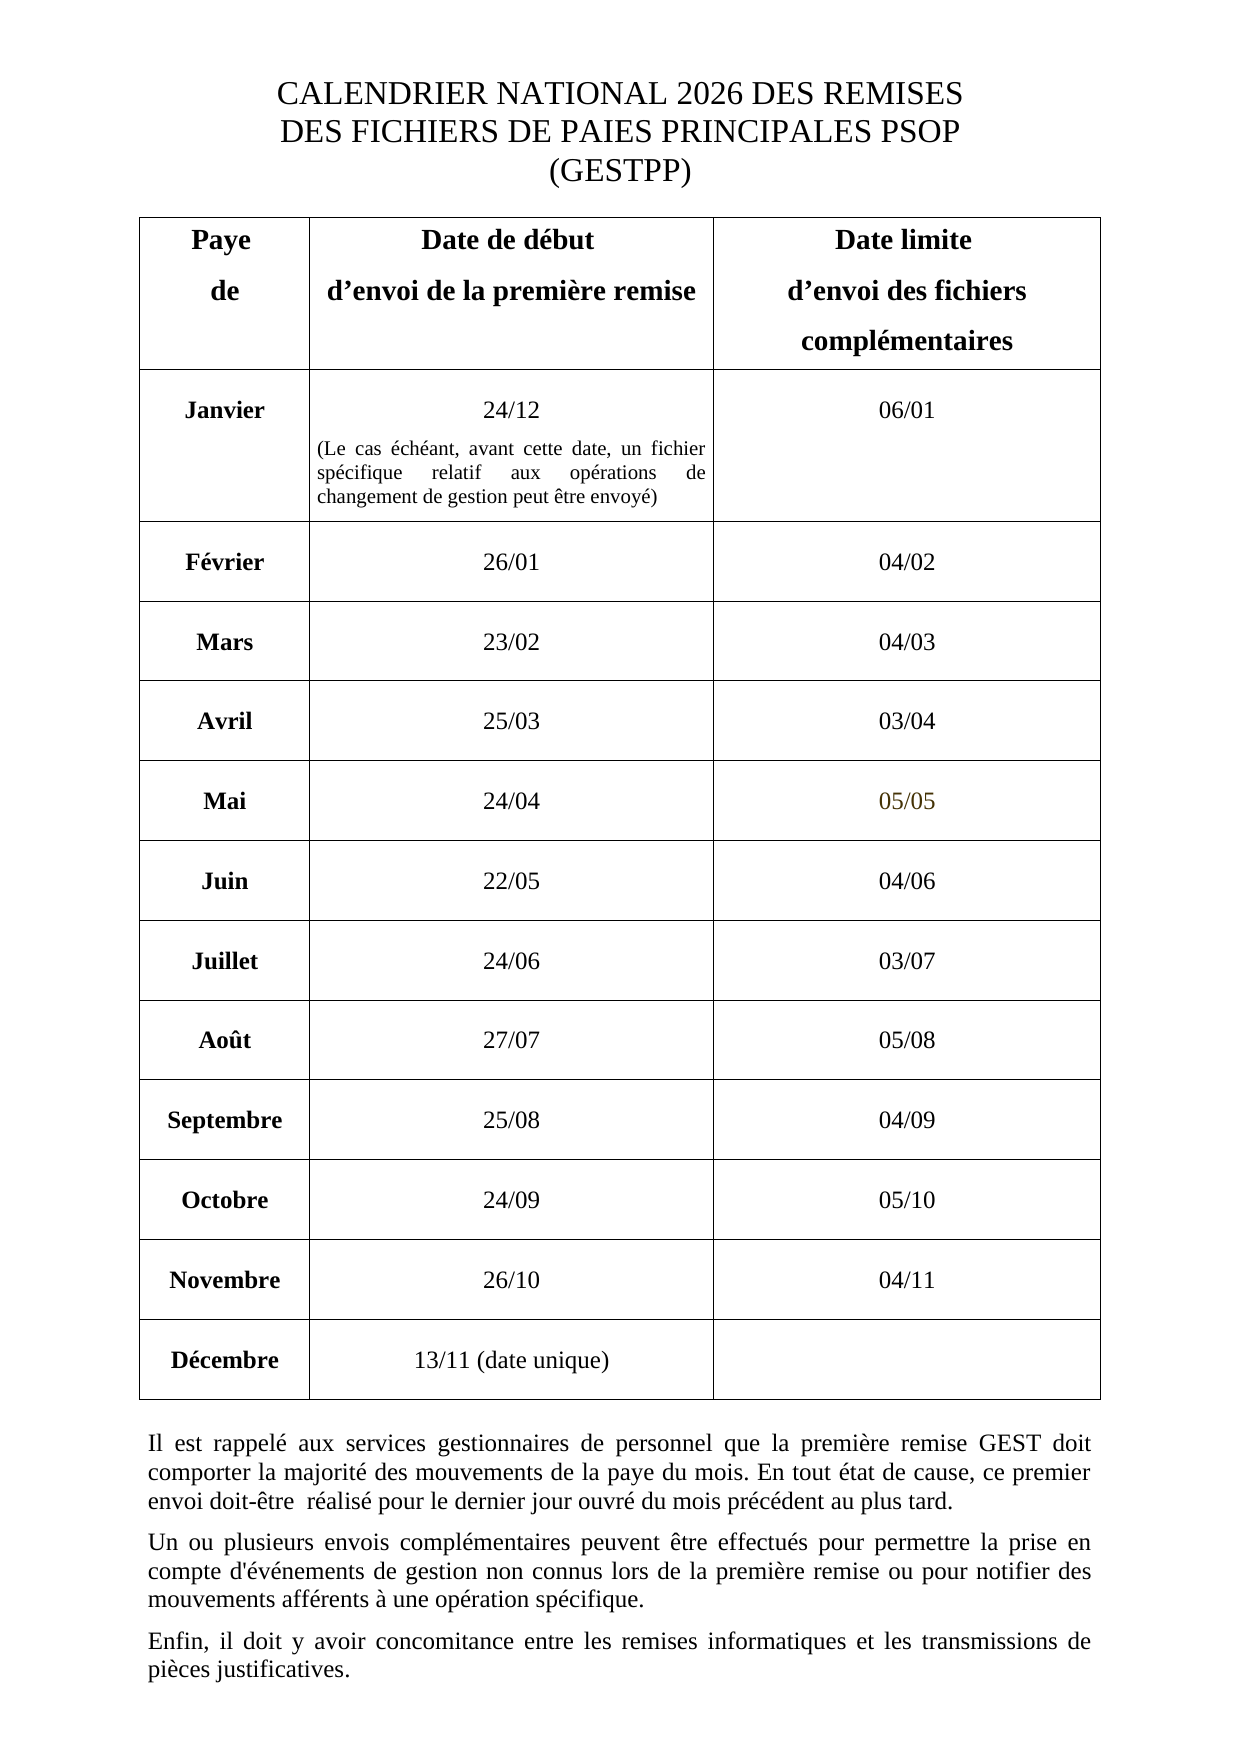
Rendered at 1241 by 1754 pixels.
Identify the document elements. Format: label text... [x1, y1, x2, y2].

table_cell 04/06 [714, 841, 1100, 920]
table_cell Septembre [140, 1080, 309, 1159]
table_cell Juillet [140, 921, 309, 999]
table_cell 03/04 [714, 681, 1100, 760]
table_cell 24/12 (Le cas échéant, avant cette date, un fichier spécifique relatif aux opérations de changement de gestion peut être envoyé) [310, 370, 713, 521]
table_cell 03/07 [714, 921, 1100, 999]
text Enfin, il doit y avoir concomitance entre les remises informatiques et les transmissions de pièces justificatives. [148, 1626, 1093, 1683]
text DES FICHIERS DE PAIES PRINCIPALES PSOP (GESTPP) [148, 112, 1093, 188]
table_cell 04/02 [714, 522, 1100, 601]
table_cell 22/05 [310, 841, 713, 920]
table_cell 04/03 [714, 602, 1100, 680]
table_cell 24/09 [310, 1160, 713, 1239]
table_cell 25/03 [310, 681, 713, 760]
text Il est rappelé aux services gestionnaires de personnel que la première remise GEST doit comporter la majorité des mouvements de la paye du mois. En tout état de cause, ce premier envoi doit-être réalisé pour le dernier jour ouvré du mois précédent au plus tard. [148, 1428, 1093, 1514]
table_cell 06/01 [714, 370, 1100, 521]
table_cell 05/05 [714, 761, 1100, 840]
table_cell 23/02 [310, 602, 713, 680]
table_cell 05/08 [714, 1001, 1100, 1079]
table_cell Décembre [140, 1320, 309, 1398]
table_cell Juin [140, 841, 309, 920]
table_cell [714, 1320, 1100, 1398]
table_cell Août [140, 1001, 309, 1079]
table_cell Janvier [140, 370, 309, 521]
table_cell 27/07 [310, 1001, 713, 1079]
table_cell Avril [140, 681, 309, 760]
table_header Date limite d’envoi des fichiers complémentaires [714, 218, 1100, 369]
table_cell 26/10 [310, 1240, 713, 1319]
table_cell 25/08 [310, 1080, 713, 1159]
table_cell 13/11 (date unique) [310, 1320, 713, 1398]
table_cell 04/09 [714, 1080, 1100, 1159]
table_cell Mai [140, 761, 309, 840]
text Un ou plusieurs envois complémentaires peuvent être effectués pour permettre la prise en compte d'événements de gestion non connus lors de la première remise ou pour notifier des mouvements afférents à une opération spécifique. [148, 1527, 1093, 1613]
table_cell 26/01 [310, 522, 713, 601]
table_header Paye de [140, 218, 309, 369]
table_cell Novembre [140, 1240, 309, 1319]
table_cell 04/11 [714, 1240, 1100, 1319]
table_cell 24/06 [310, 921, 713, 999]
table_cell 24/04 [310, 761, 713, 840]
subtitle CALENDRIER NATIONAL 2026 DES REMISES [148, 73, 1093, 112]
table_cell Mars [140, 602, 309, 680]
table_cell Février [140, 522, 309, 601]
table_cell Octobre [140, 1160, 309, 1239]
table_cell 05/10 [714, 1160, 1100, 1239]
table_header Date de début d’envoi de la première remise [310, 218, 713, 369]
